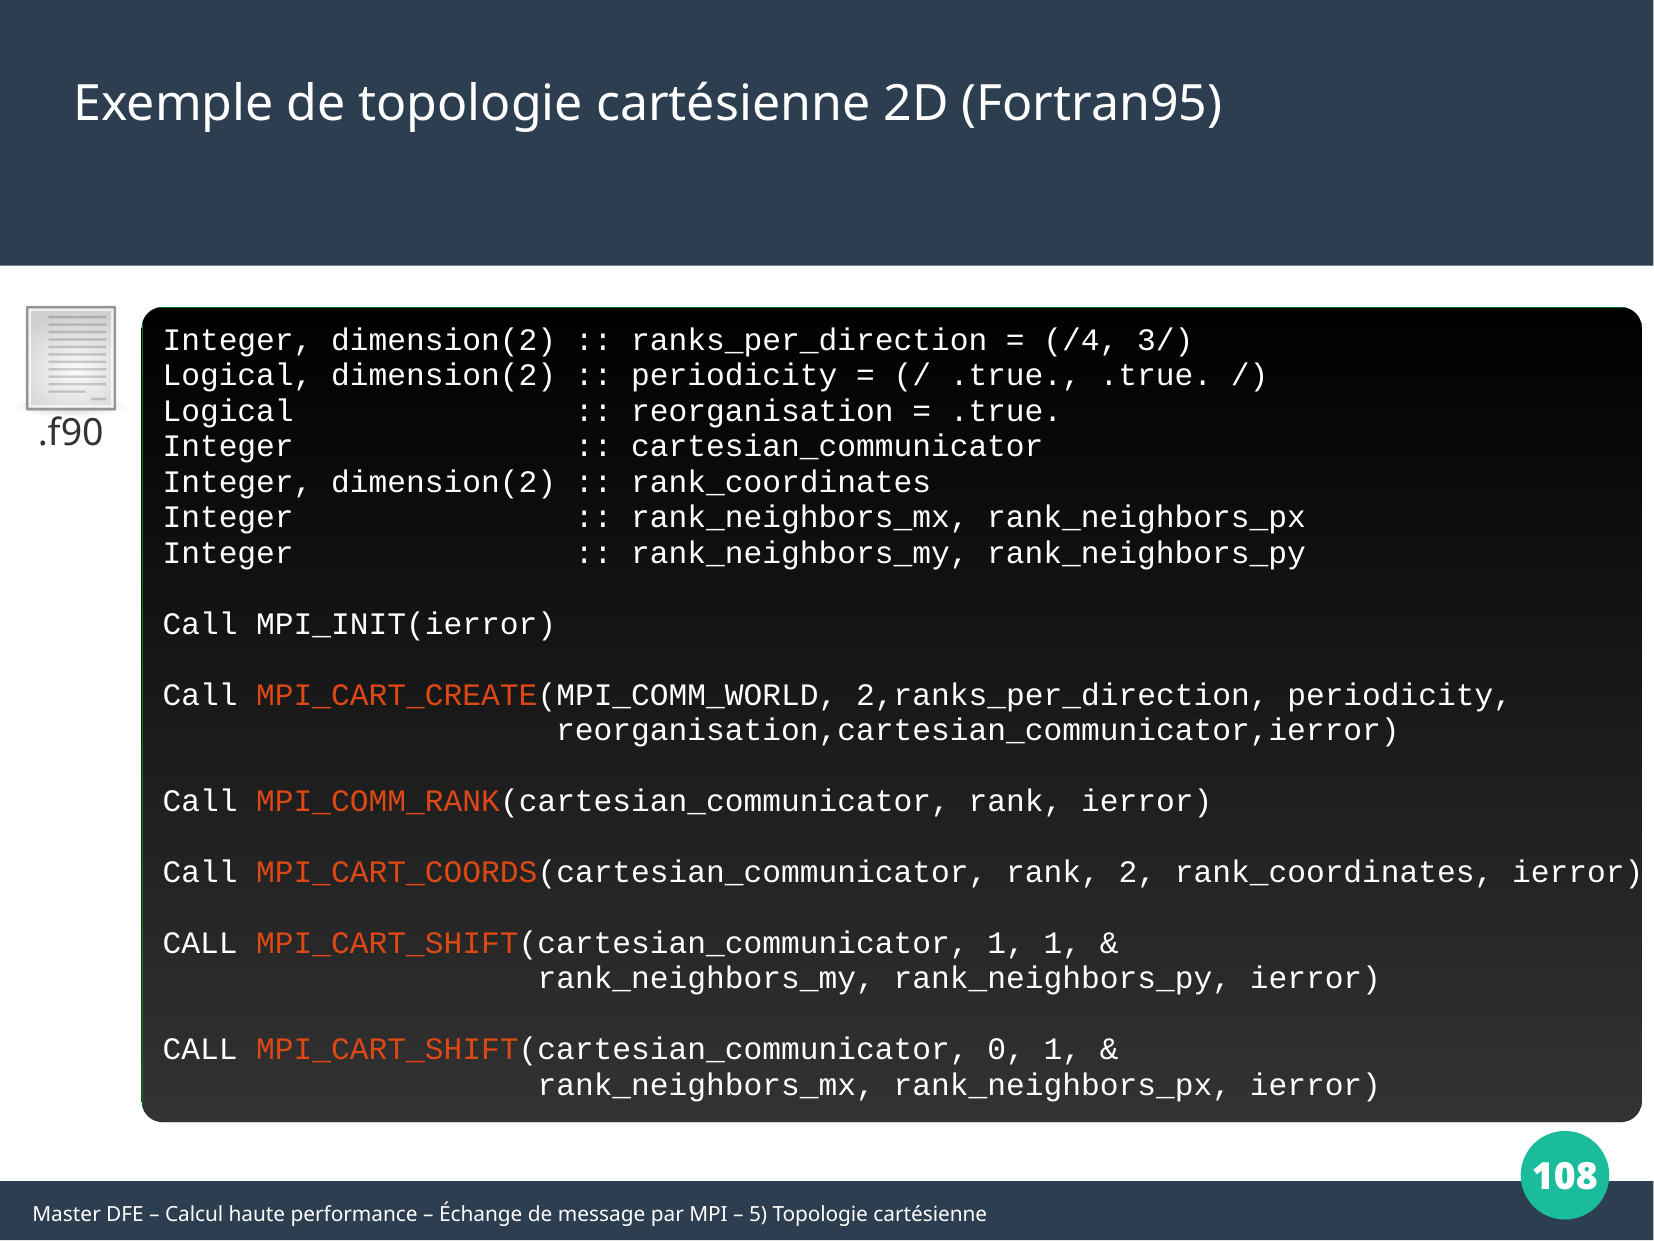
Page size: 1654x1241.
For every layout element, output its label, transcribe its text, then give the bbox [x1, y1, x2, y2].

text_box Master DFE – Calcul haute performance – Échange de message par MPI – 5) Topologie cartésienne [17, 1191, 1436, 1235]
text_box Integer, dimension(2) :: ranks_per_direction = (/4, 3/) Logical, dimension(2) :: periodicity = (/ .true., .true. /) Logical :: reorganisation = .true. Integer :: cartesian_communicator Integer, dimension(2) :: rank_coordinates Integer :: rank_neighbors_mx, rank_neighbors_px Integer :: rank_neighbors_my, rank_neighbors_py Call MPI_INIT(ierror) Call MPI_CART_CREATE(MPI_COMM_WORLD, 2,ranks_per_direction, periodicity, reorganisation,cartesian_communicator,ierror) Call MPI_COMM_RANK(cartesian_communicator, rank, ierror) Call MPI_CART_COORDS(cartesian_communicator, rank, 2, rank_coordinates, ierror) CALL MPI_CART_SHIFT(cartesian_communicator, 1, 1, & rank_neighbors_my, rank_neighbors_py, ierror) CALL MPI_CART_SHIFT(cartesian_communicator, 0, 1, & rank_neighbors_mx, rank_neighbors_px, ierror) [141, 307, 1642, 1123]
picture [11, 301, 131, 397]
text_box .f90 [0, 397, 148, 464]
text_box Exemple de topologie cartésienne 2D (Fortran95) [59, 59, 1477, 187]
